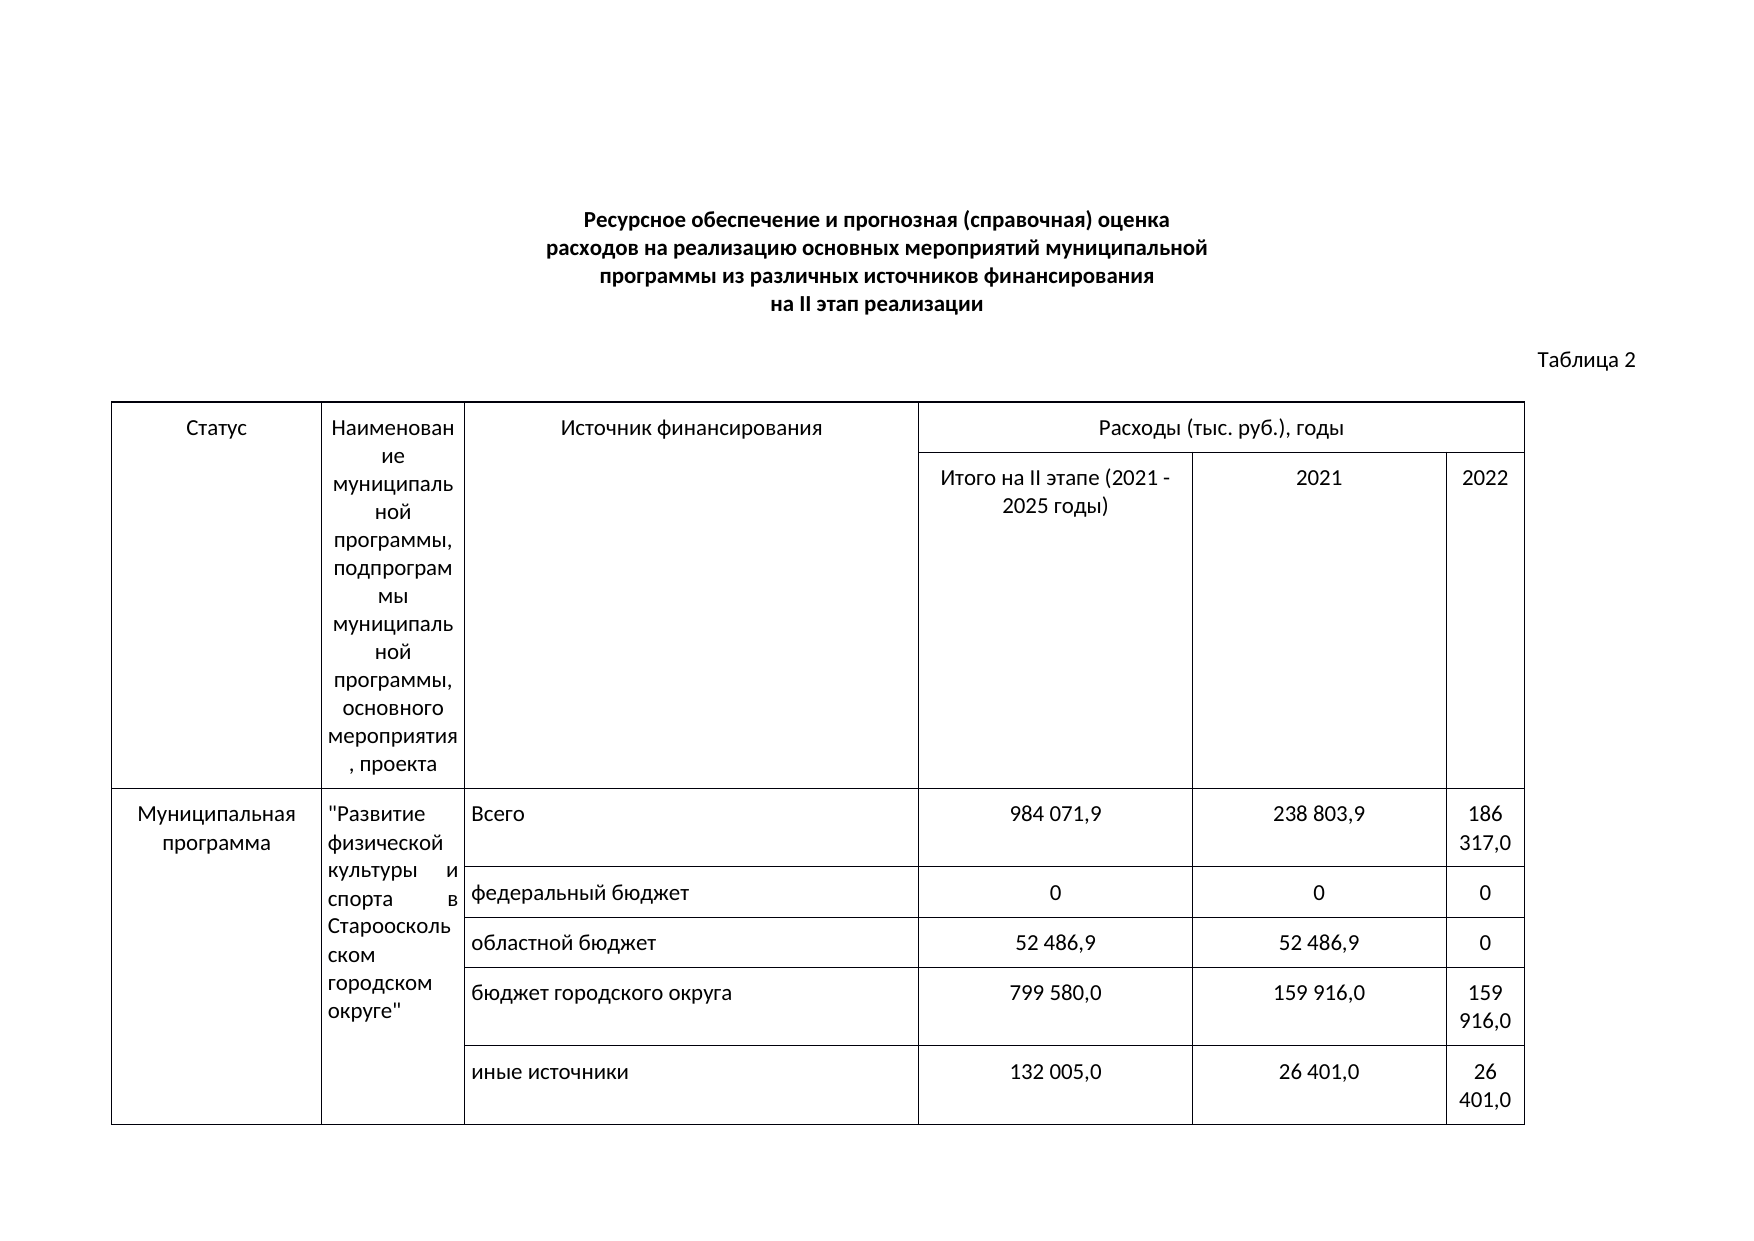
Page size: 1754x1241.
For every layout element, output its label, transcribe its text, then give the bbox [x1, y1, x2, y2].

table_cell 799 580,0 [919, 968, 1192, 1045]
table_cell 0 [1193, 867, 1446, 917]
table_cell Всего [465, 789, 918, 866]
table_cell 2022 [1447, 453, 1524, 788]
table_cell иные источники [465, 1046, 918, 1123]
table_cell федеральный бюджет [465, 867, 918, 917]
table_cell 159 916,0 [1447, 968, 1524, 1045]
table_cell 0 [1447, 918, 1524, 967]
table_cell "Развитие физической культуры и спорта в Старооскольском городском округе" [322, 789, 464, 1123]
table_header Статус [112, 403, 321, 788]
table_cell Итого на II этапе (2021 - 2025 годы) [919, 453, 1192, 788]
text Таблица 2 [118, 345, 1636, 373]
table_cell Муниципальная программа [112, 789, 321, 1123]
table_header Наименование муниципальной программы, подпрограммы муниципальной программы, основного мероприятия, проекта [322, 403, 464, 788]
table_cell 238 803,9 [1193, 789, 1446, 866]
table_cell 2021 [1193, 453, 1446, 788]
table_cell 26 401,0 [1447, 1046, 1524, 1123]
table_header Источник финансирования [465, 403, 918, 788]
table_cell 0 [919, 867, 1192, 917]
table_cell бюджет городского округа [465, 968, 918, 1045]
table_header Расходы (тыс. руб.), годы [919, 403, 1524, 452]
title на II этап реализации [118, 289, 1636, 317]
table_cell 0 [1447, 867, 1524, 917]
table_cell 186 317,0 [1447, 789, 1524, 866]
table_cell 26 401,0 [1193, 1046, 1446, 1123]
title Ресурсное обеспечение и прогнозная (справочная) оценка [118, 205, 1636, 233]
table_cell 132 005,0 [919, 1046, 1192, 1123]
table_cell областной бюджет [465, 918, 918, 967]
table_cell 52 486,9 [919, 918, 1192, 967]
title программы из различных источников финансирования [118, 261, 1636, 289]
table_cell 984 071,9 [919, 789, 1192, 866]
table_cell 52 486,9 [1193, 918, 1446, 967]
title расходов на реализацию основных мероприятий муниципальной [118, 233, 1636, 261]
table_cell 159 916,0 [1193, 968, 1446, 1045]
